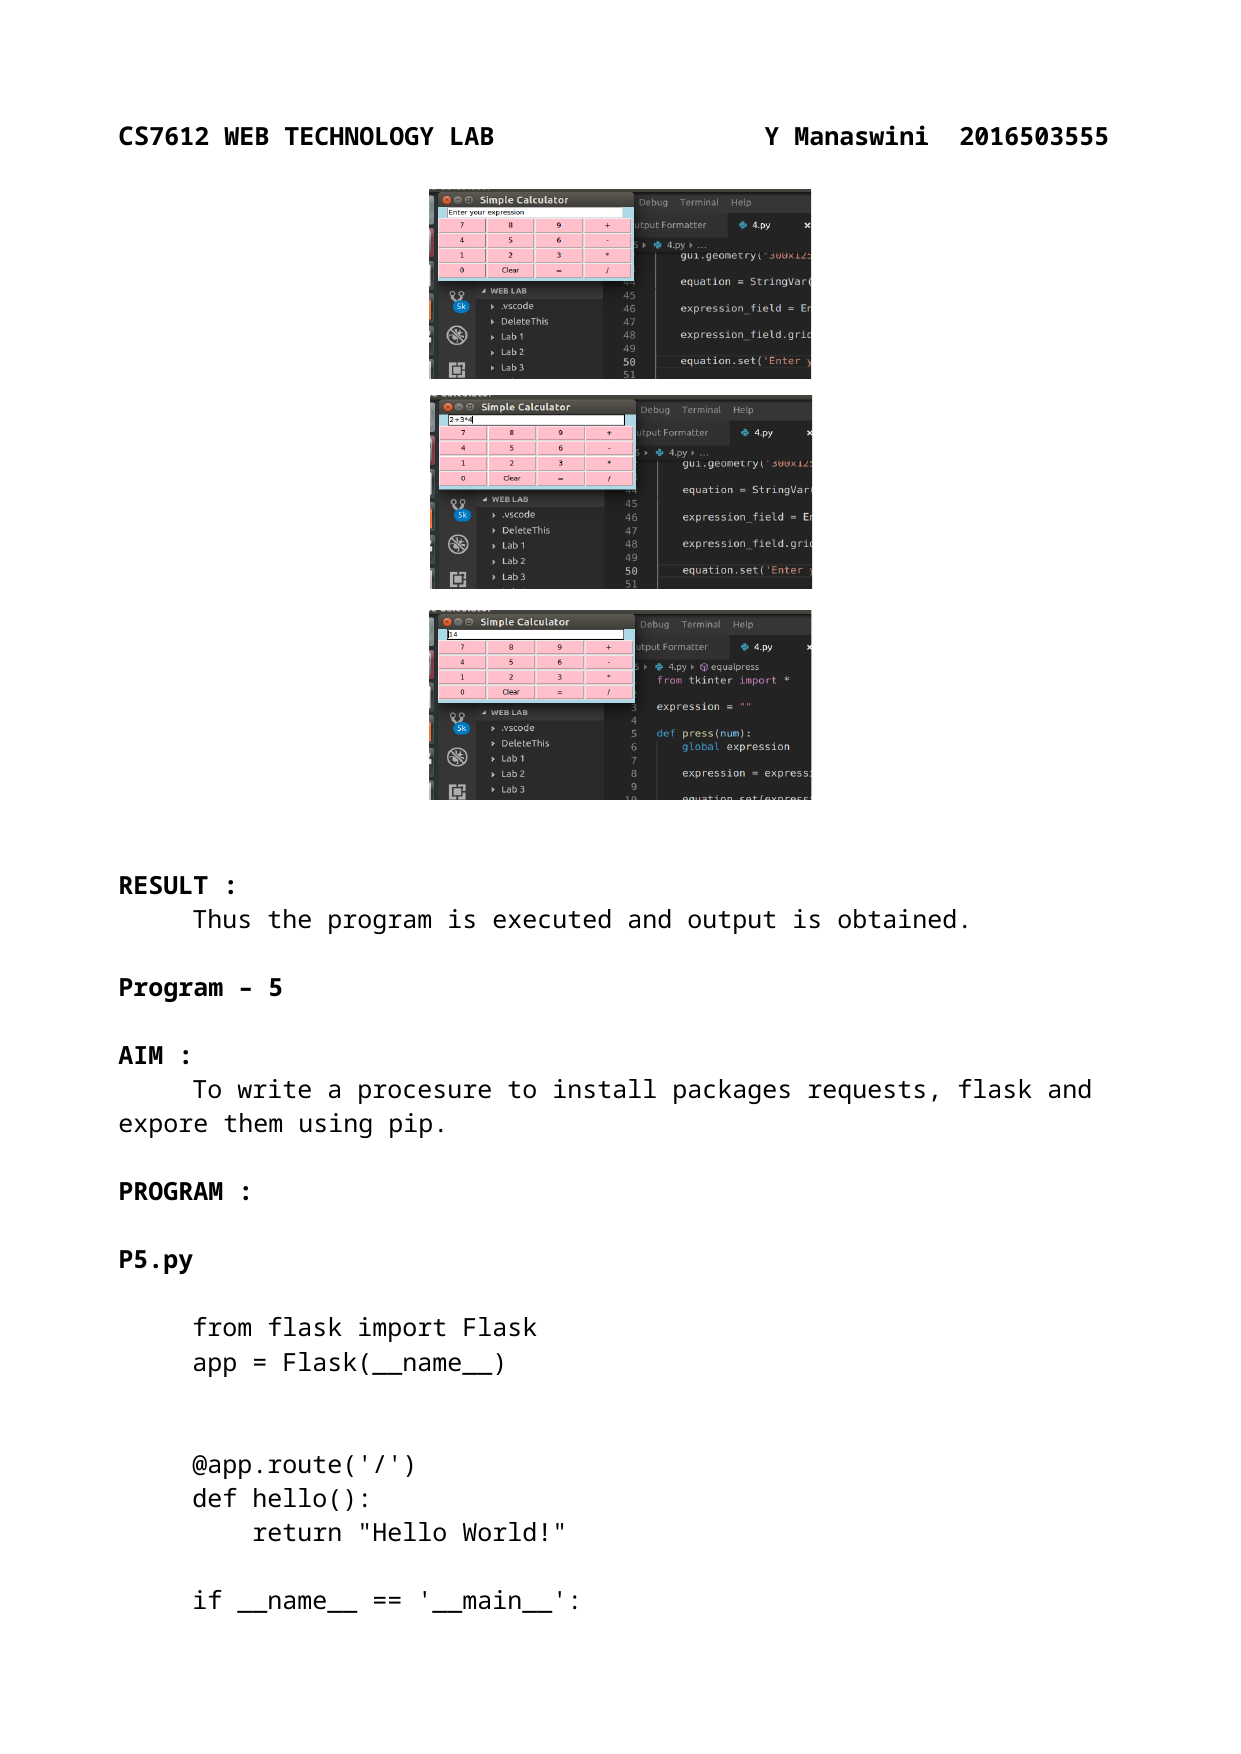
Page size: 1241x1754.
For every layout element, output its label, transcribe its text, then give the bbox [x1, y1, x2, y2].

picture [429, 610, 456, 627]
text P5.py [118, 1242, 1122, 1276]
text To write a procesure to install packages requests, flask and expore them using pip. [118, 1072, 1122, 1174]
text PROGRAM : [118, 1174, 1122, 1208]
text return "Hello World!" [192, 1514, 1122, 1548]
text app = Flask(__name__) [192, 1344, 1122, 1378]
text def hello(): [192, 1480, 1122, 1514]
text @app.route('/') [192, 1446, 1122, 1480]
text AIM : [118, 1038, 1122, 1072]
text Program – 5 [118, 969, 1122, 1003]
text from flask import Flask [192, 1310, 1122, 1344]
text Thus the program is executed and output is obtained. [118, 901, 1122, 935]
text if __name__ == '__main__': [192, 1583, 1122, 1617]
text RESULT : [118, 867, 1122, 901]
picture [430, 395, 457, 411]
picture [429, 189, 456, 205]
